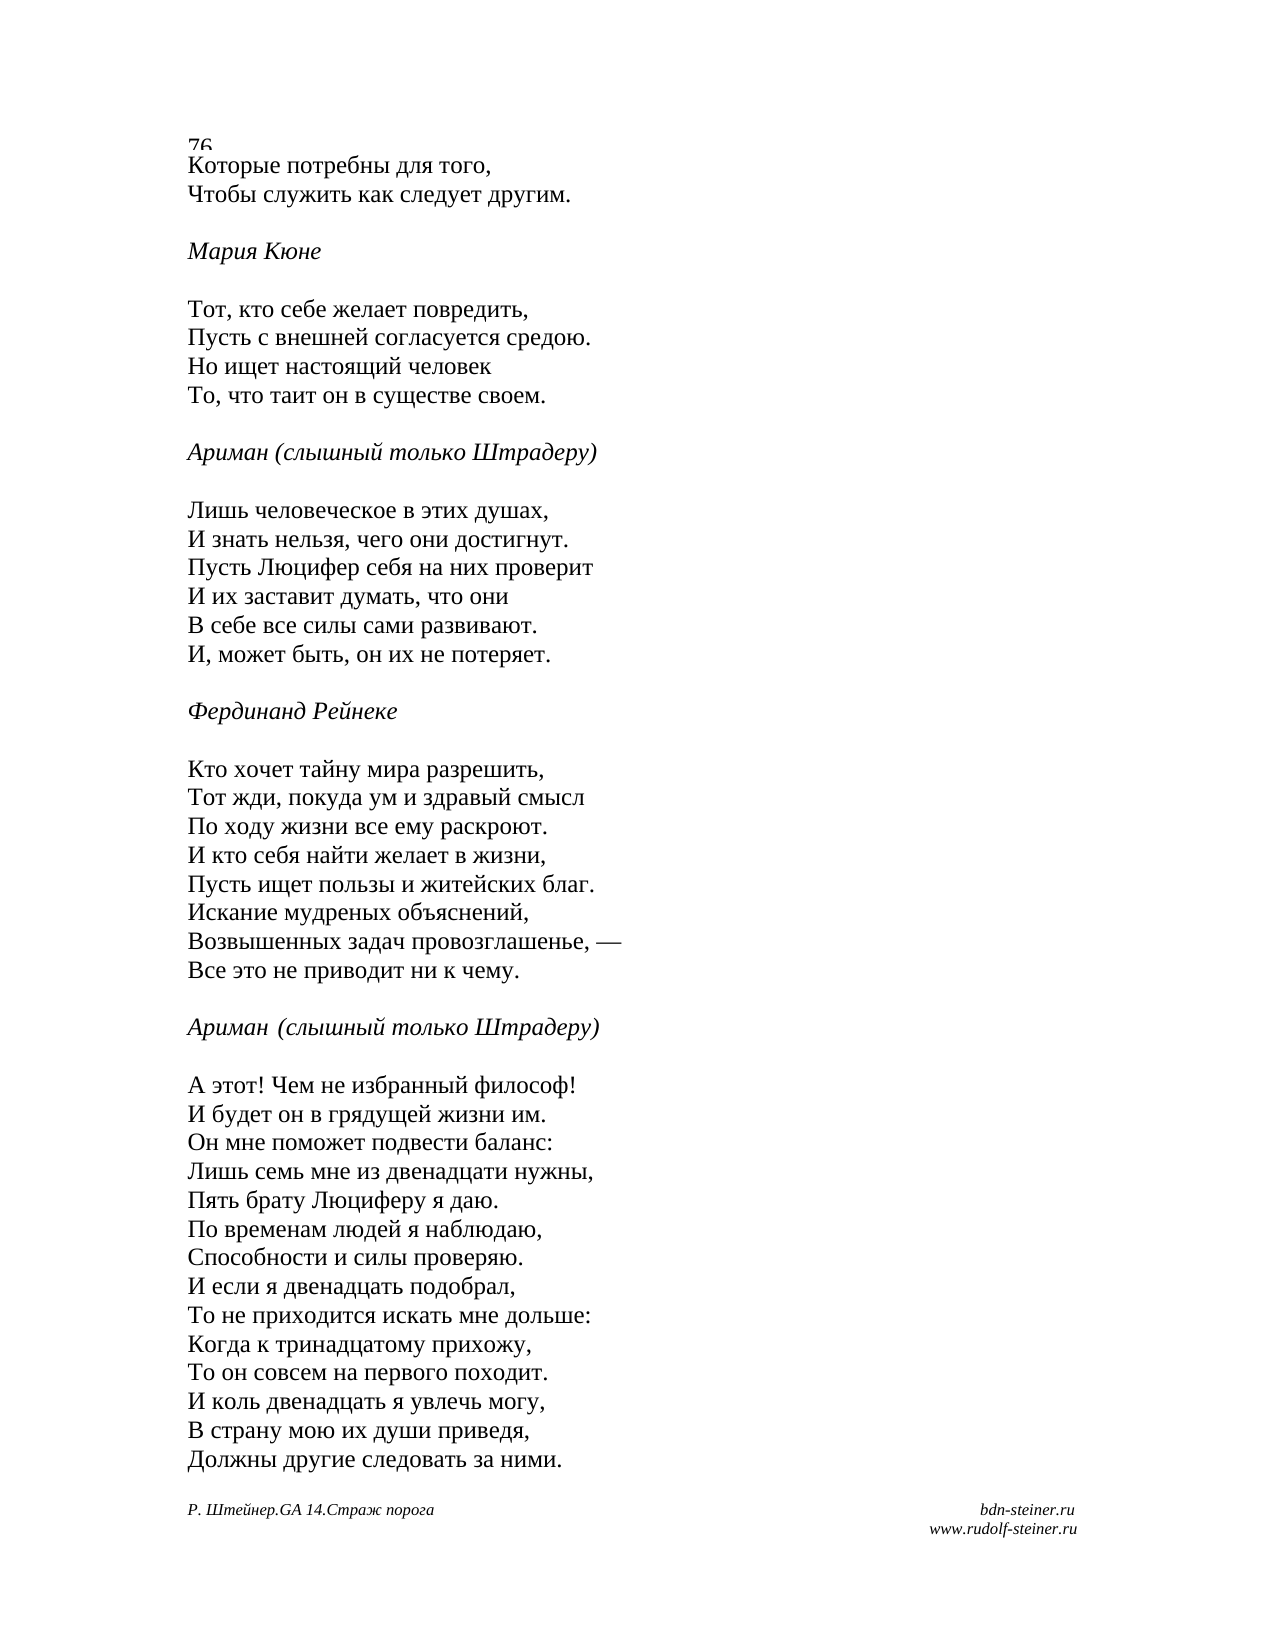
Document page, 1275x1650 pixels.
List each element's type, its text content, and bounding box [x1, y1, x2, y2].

text Тот, кто себе желает повредить, Пусть с внешней согласуется средою. Но ищет настоящий человек То, что таит он в существе своем. [187, 294, 1087, 409]
text Которые потребны для того, Чтобы служить как следует другим. [187, 150, 1087, 207]
text Ариман (слышный только Штрадеру) [187, 1012, 1087, 1041]
text Ариман (слышный только Штрадеру) [187, 437, 1087, 466]
text Мария Кюне [187, 236, 1087, 265]
text А этот! Чем не избранный философ! И будет он в грядущей жизни им. Он мне поможет подвести баланс: Лишь семь мне из двенадцати нужны, Пять брату Люциферу я даю. По временам людей я наблюдаю, Способности и силы проверяю. И если я двенадцать подобрал, То не приходится искать мне дольше: Когда к тринадцатому прихожу, То он совсем на первого походит. И коль двенадцать я увлечь могу, В страну мою их души приведя, Должны другие следовать за ними. [187, 1070, 1087, 1472]
text Кто хочет тайну мира разрешить, Тот жди, покуда ум и здравый смысл По ходу жизни все ему раскроют. И кто себя найти желает в жизни, Пусть ищет пользы и житейских благ. Искание мудреных объяснений, Возвышенных задач провозглашенье, — Все это не приводит ни к чему. [187, 754, 1087, 984]
text Лишь человеческое в этих душах, И знать нельзя, чего они достигнут. Пусть Люцифер себя на них проверит И их заставит думать, что они В себе все силы сами развивают. И, может быть, он их не потеряет. [187, 495, 1087, 667]
text Фердинанд Рейнеке [187, 696, 1087, 725]
